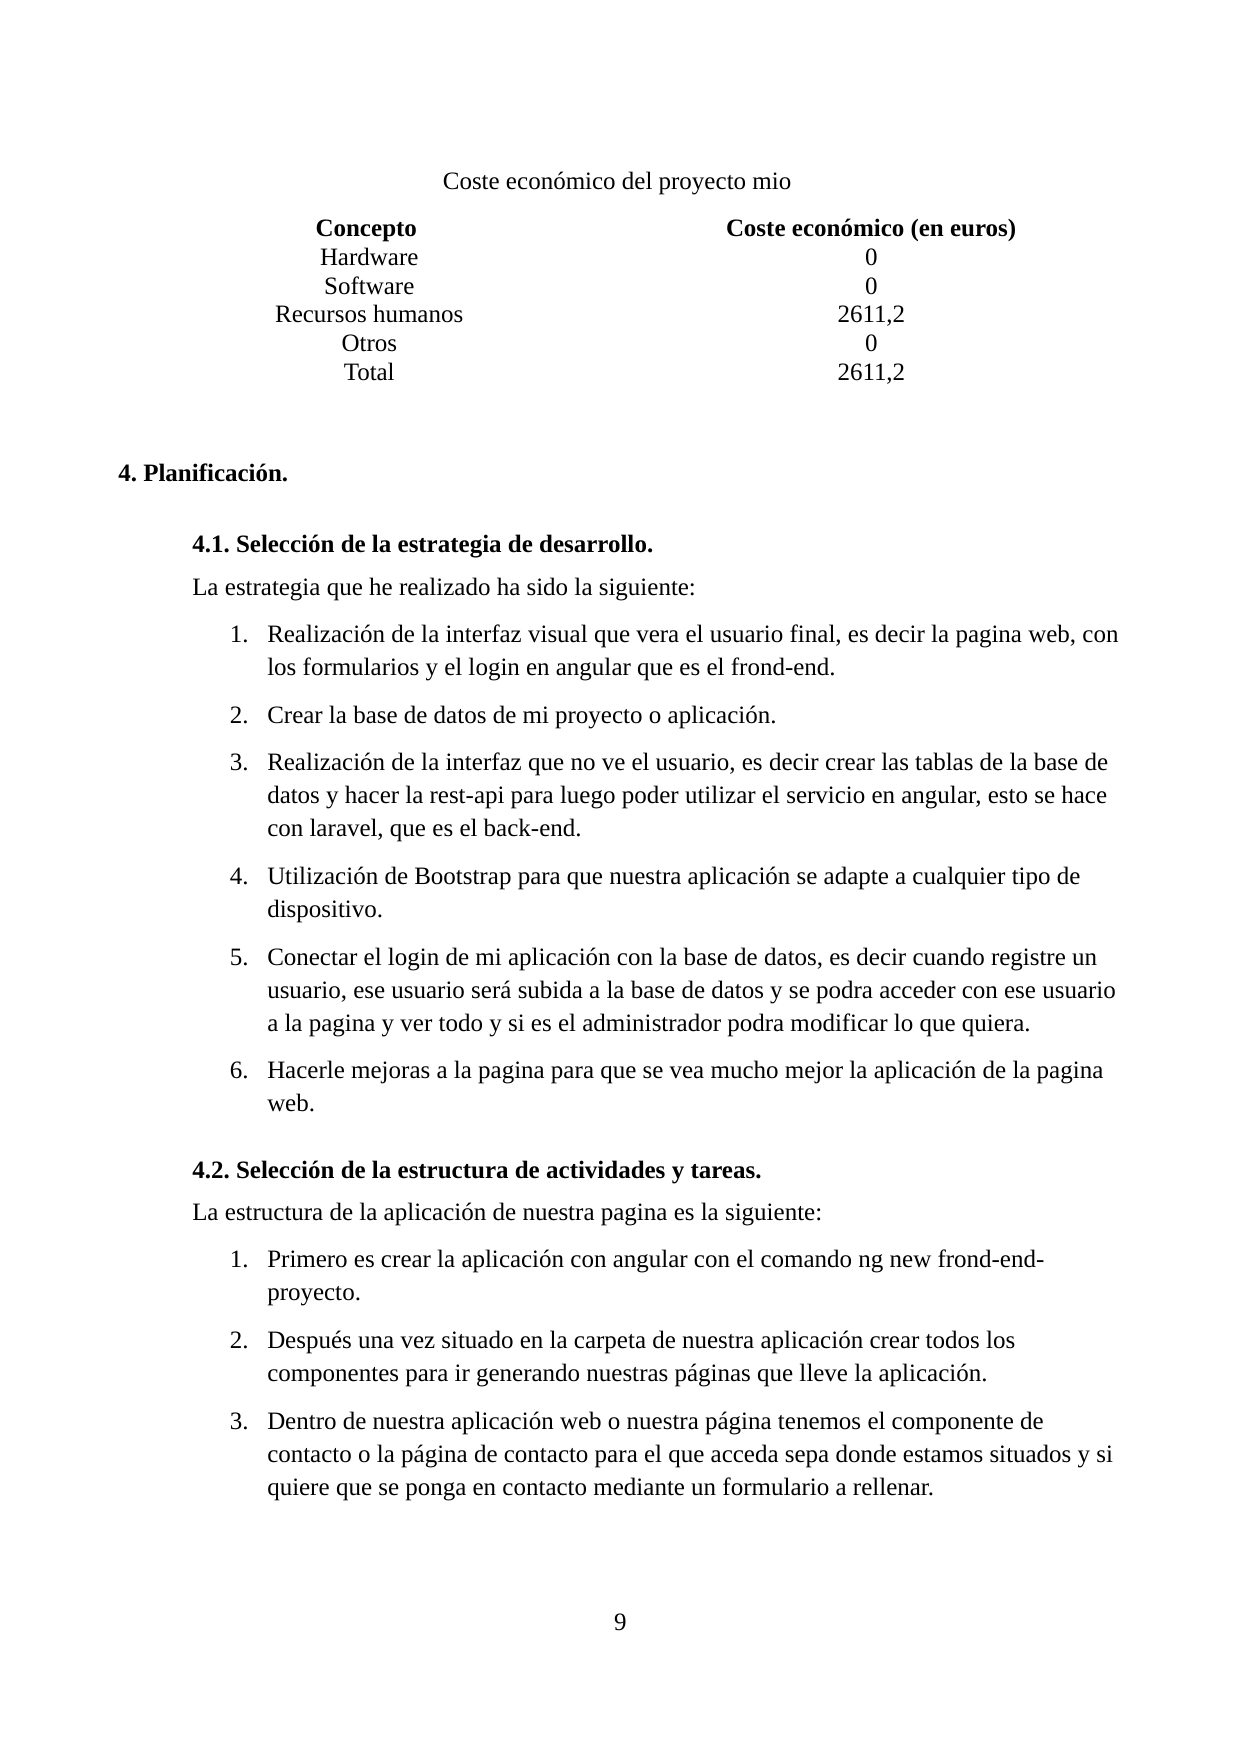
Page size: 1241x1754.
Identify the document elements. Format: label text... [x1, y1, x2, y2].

list Utilización de Bootstrap para que nuestra aplicación se adapte a cualquier tipo de dispositivo. [229, 861, 1122, 923]
list Primero es crear la aplicación con angular con el comando ng new frond-end-proyecto. [229, 1244, 1122, 1306]
list Dentro de nuestra aplicación web o nuestra página tenemos el componente de contacto o la página de contacto para el que acceda sepa donde estamos situados y si quiere que se ponga en contacto mediante un formulario a rellenar. [229, 1406, 1122, 1501]
subtitle 4.2. Selección de la estructura de actividades y tareas. [118, 1151, 1122, 1184]
table_cell 0 [620, 271, 1122, 299]
list Conectar el login de mi aplicación con la base de datos, es decir cuando registre un usuario, ese usuario será subida a la base de datos y se podra acceder con ese usuario a la pagina y ver todo y si es el administrador podra modificar lo que quiera. [229, 942, 1122, 1037]
subtitle 4.1. Selección de la estrategia de desarrollo. [118, 521, 1122, 559]
table_cell Recursos humanos [118, 300, 620, 328]
table_header Concepto [118, 213, 620, 242]
subtitle 4. Planificación. [118, 458, 1122, 487]
table_cell Total [118, 357, 620, 386]
list Realización de la interfaz visual que vera el usuario final, es decir la pagina web, con los formularios y el login en angular que es el frond-end. [229, 619, 1122, 681]
text La estrategia que he realizado ha sido la siguiente: [118, 572, 1122, 600]
table_cell Hardware [118, 242, 620, 271]
list Crear la base de datos de mi proyecto o aplicación. [229, 700, 1122, 729]
list Después una vez situado en la carpeta de nuestra aplicación crear todos los componentes para ir generando nuestras páginas que lleve la aplicación. [229, 1325, 1122, 1387]
table_header Coste económico (en euros) [620, 213, 1122, 242]
text La estructura de la aplicación de nuestra pagina es la siguiente: [118, 1197, 1122, 1226]
table_cell 2611,2 [620, 300, 1122, 328]
text Coste económico del proyecto mio [118, 166, 1122, 194]
table_cell 0 [620, 242, 1122, 271]
table_cell Otros [118, 328, 620, 357]
list Hacerle mejoras a la pagina para que se vea mucho mejor la aplicación de la pagina web. [229, 1055, 1122, 1117]
table_cell 0 [620, 328, 1122, 357]
list Realización de la interfaz que no ve el usuario, es decir crear las tablas de la base de datos y hacer la rest-api para luego poder utilizar el servicio en angular, esto se hace con laravel, que es el back-end. [229, 747, 1122, 842]
table_cell 2611,2 [620, 357, 1122, 386]
table_cell Software [118, 271, 620, 299]
